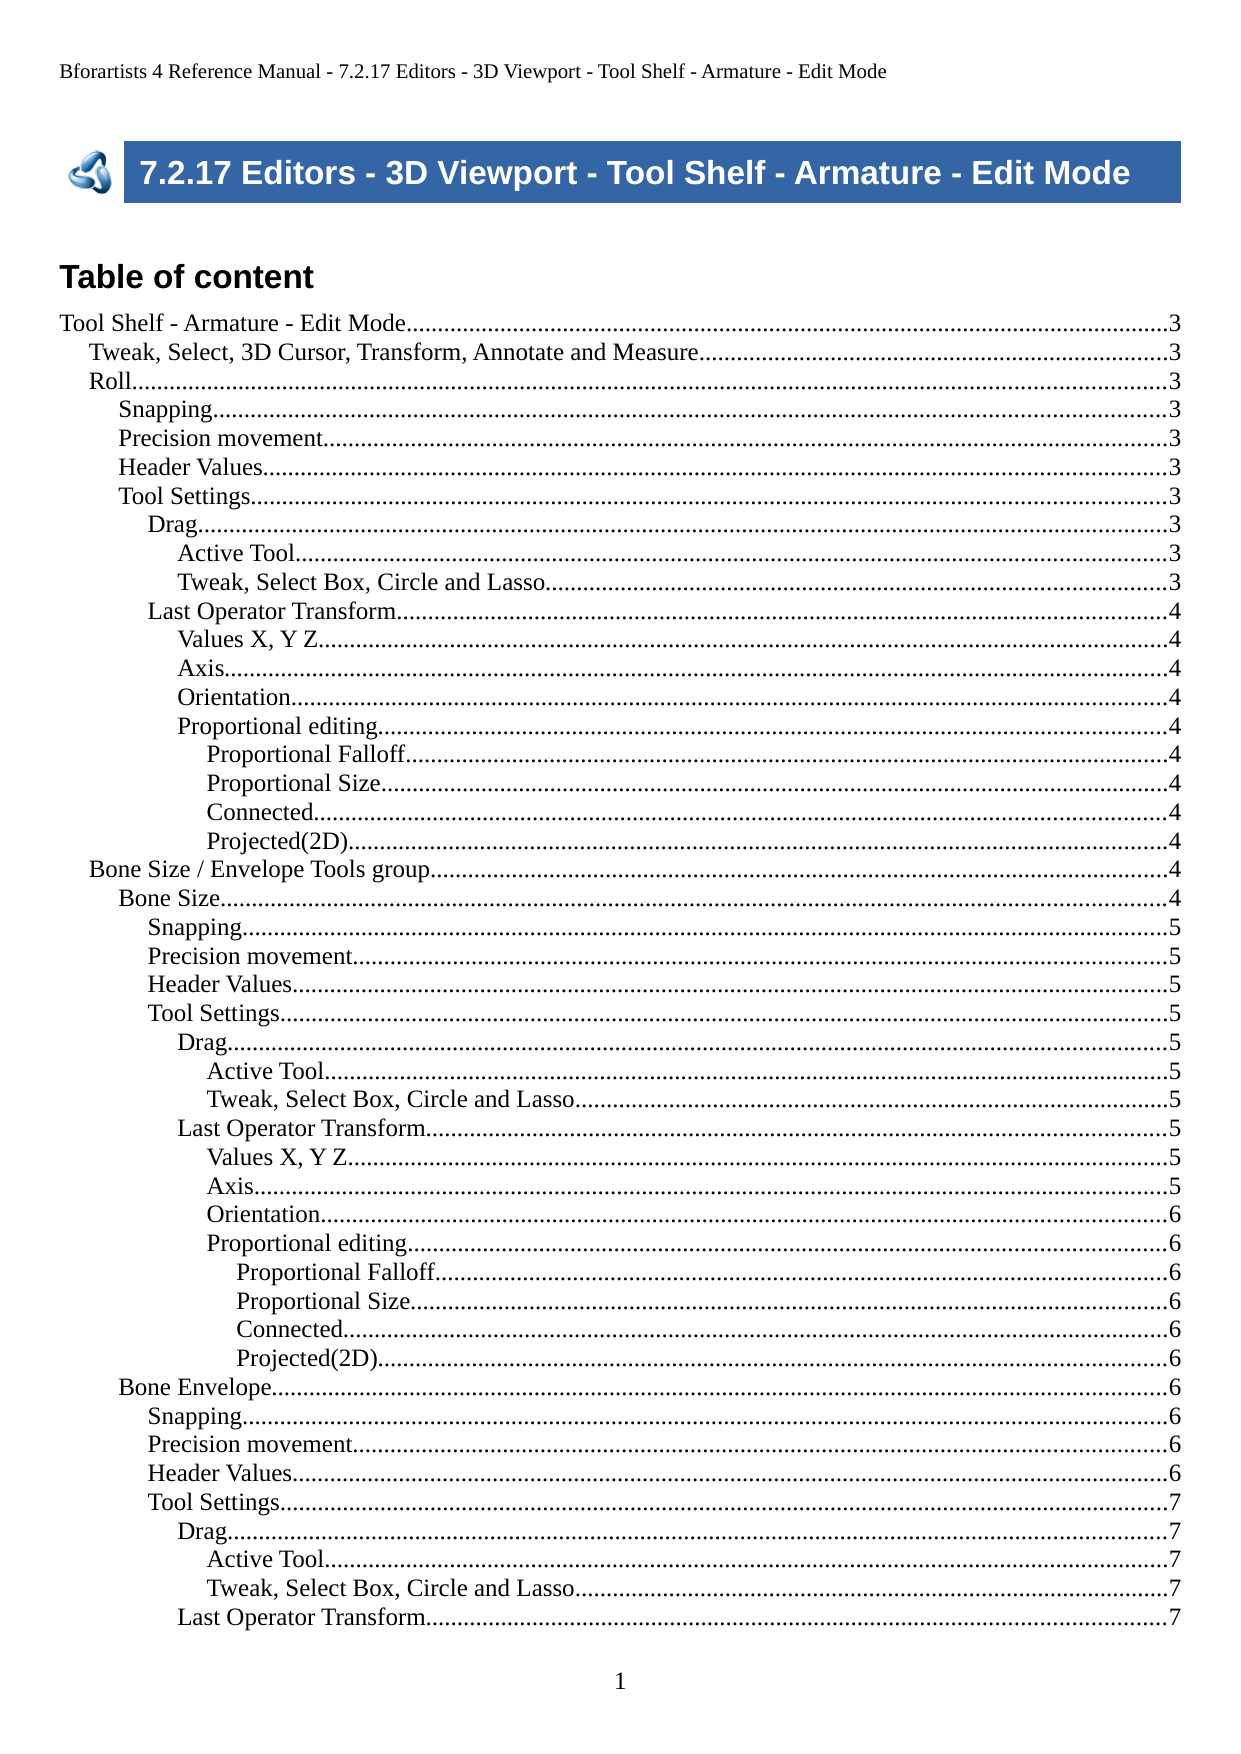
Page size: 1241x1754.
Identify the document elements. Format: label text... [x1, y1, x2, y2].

text Proportional Falloff 4 [206, 739, 1181, 768]
subtitle Table of content [59, 257, 1181, 296]
text Proportional editing 6 [206, 1228, 1181, 1257]
text Tweak, Select Box, Circle and Lasso 3 [177, 567, 1181, 596]
text Proportional Size 4 [206, 768, 1181, 797]
text Snapping 3 [118, 394, 1181, 423]
text Precision movement 3 [118, 423, 1181, 452]
text Precision movement 6 [147, 1429, 1181, 1458]
text Proportional Size 6 [236, 1286, 1181, 1314]
text Bone Size / Envelope Tools group 4 [88, 854, 1181, 883]
text Roll 3 [88, 366, 1181, 394]
text Axis 5 [206, 1171, 1181, 1199]
text Values X, Y Z 5 [206, 1142, 1181, 1171]
text Last Operator Transform 7 [177, 1602, 1181, 1631]
text Bone Envelope 6 [118, 1372, 1181, 1401]
table_header [59, 141, 124, 203]
text Active Tool 7 [206, 1544, 1181, 1573]
text Drag 3 [147, 509, 1181, 538]
text Last Operator Transform 4 [147, 596, 1181, 624]
table_header 7.2.17 Editors - 3D Viewport - Tool Shelf - Armature - Edit Mode [124, 141, 1181, 203]
text Snapping 5 [147, 912, 1181, 941]
text Active Tool 5 [206, 1056, 1181, 1084]
text Drag 5 [177, 1027, 1181, 1056]
text Orientation 6 [206, 1199, 1181, 1228]
text Last Operator Transform 5 [177, 1113, 1181, 1142]
text Tool Settings 5 [147, 998, 1181, 1027]
text Header Values 6 [147, 1458, 1181, 1487]
text Tool Shelf - Armature - Edit Mode 3 [59, 308, 1181, 337]
text Orientation 4 [177, 682, 1181, 711]
text Tweak, Select Box, Circle and Lasso 5 [206, 1084, 1181, 1113]
text Proportional Falloff 6 [236, 1257, 1181, 1286]
text Connected 4 [206, 797, 1181, 826]
text Active Tool 3 [177, 538, 1181, 567]
text Tool Settings 3 [118, 481, 1181, 509]
text Precision movement 5 [147, 941, 1181, 969]
text Snapping 6 [147, 1401, 1181, 1429]
text Drag 7 [177, 1516, 1181, 1544]
text Bone Size 4 [118, 883, 1181, 912]
text Header Values 3 [118, 452, 1181, 481]
text Values X, Y Z 4 [177, 624, 1181, 653]
text Projected(2D) 6 [236, 1343, 1181, 1372]
text Tweak, Select, 3D Cursor, Transform, Annotate and Measure 3 [88, 337, 1181, 366]
text Axis 4 [177, 653, 1181, 682]
text Tweak, Select Box, Circle and Lasso 7 [206, 1573, 1181, 1602]
text Proportional editing 4 [177, 711, 1181, 739]
text Header Values 5 [147, 969, 1181, 998]
text Connected 6 [236, 1314, 1181, 1343]
picture [65, 147, 114, 197]
text Tool Settings 7 [147, 1487, 1181, 1516]
text Projected(2D) 4 [206, 826, 1181, 854]
